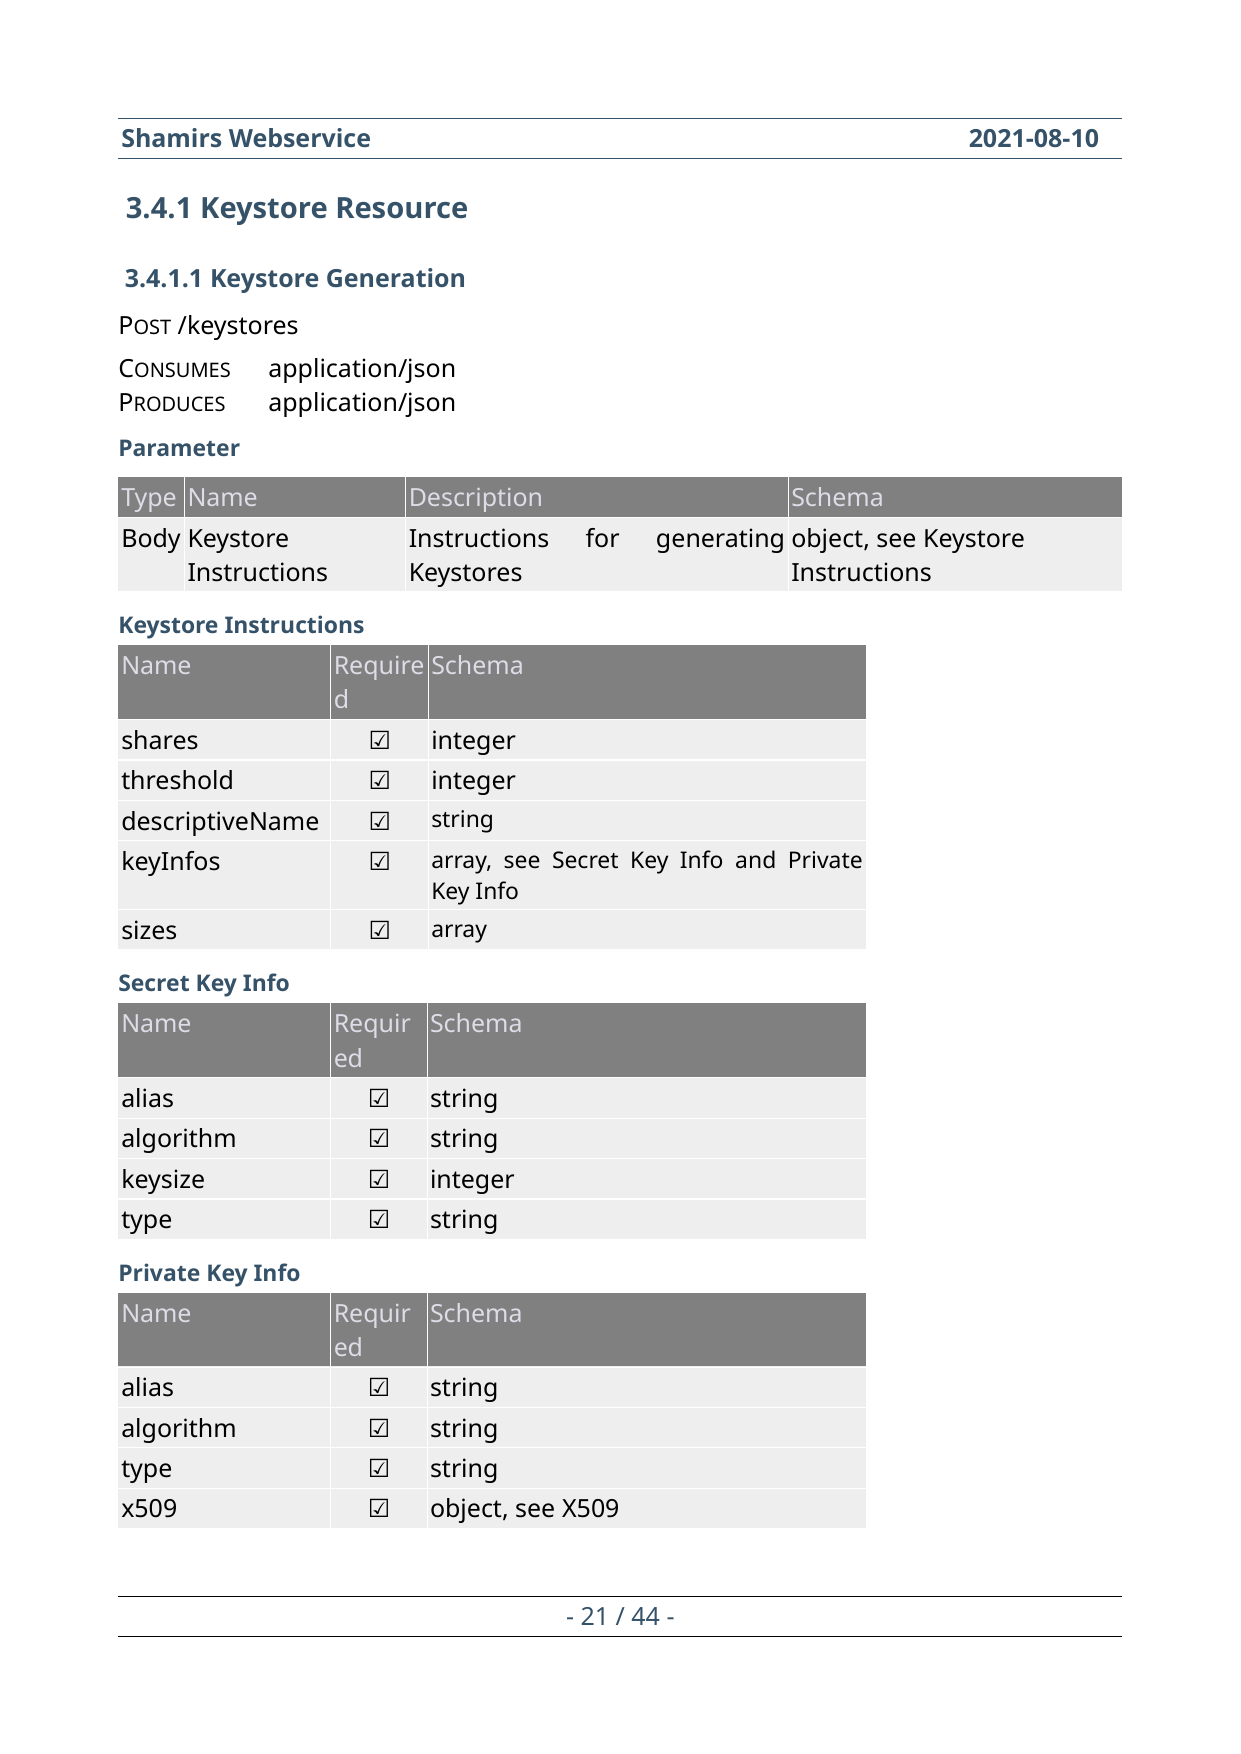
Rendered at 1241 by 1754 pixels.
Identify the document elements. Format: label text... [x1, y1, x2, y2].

table_cell ☑ [331, 761, 428, 800]
table_header Name [118, 645, 330, 719]
table_cell descriptiveName [118, 801, 330, 840]
table_header Name [185, 477, 405, 517]
table_cell x509 [118, 1489, 330, 1528]
table_cell ☑ [331, 1119, 427, 1158]
table_cell ☑ [331, 1159, 427, 1198]
table_cell Body [118, 518, 184, 591]
table_header Required [331, 1003, 427, 1077]
table_cell alias [118, 1368, 330, 1407]
subtitle Keystore Generation [118, 261, 1122, 295]
table_cell shares [118, 720, 330, 759]
table_cell ☑ [331, 1448, 427, 1488]
table_cell string [428, 1119, 866, 1158]
table_cell object, see X509 [428, 1489, 866, 1528]
table_cell ☑ [331, 1200, 427, 1239]
table_cell object, see Keystore Instructions [789, 518, 1122, 591]
table_cell array, see Secret Key Info and Private Key Info [429, 841, 866, 909]
text Produces application/json [118, 384, 1122, 418]
table_cell ☑ [331, 1368, 427, 1407]
table_cell algorithm [118, 1119, 330, 1158]
table_cell ☑ [331, 1078, 427, 1118]
table_cell array [429, 910, 866, 949]
table_header Name [118, 1293, 330, 1366]
text Secret Key Info [118, 967, 1122, 998]
text Private Key Info [118, 1257, 1122, 1288]
text Keystore Instructions [118, 609, 1122, 640]
table_cell string [429, 801, 866, 840]
table_cell type [118, 1200, 330, 1239]
table_cell ☑ [331, 841, 428, 909]
table_header Required [331, 645, 428, 719]
table_header Schema [428, 1293, 866, 1366]
table_cell ☑ [331, 720, 428, 759]
table_header Type [118, 477, 184, 517]
table_cell integer [428, 1159, 866, 1198]
table_cell Instructions for generating Keystores [406, 518, 788, 591]
table_cell string [428, 1078, 866, 1118]
table_header Schema [789, 477, 1122, 517]
table_cell ☑ [331, 801, 428, 840]
text Parameter [118, 432, 1122, 463]
table_cell ☑ [331, 910, 428, 949]
table_cell integer [429, 761, 866, 800]
table_cell ☑ [331, 1489, 427, 1528]
table_cell keyInfos [118, 841, 330, 909]
subtitle Keystore Resource [118, 188, 1122, 227]
table_header Name [118, 1003, 330, 1077]
table_cell integer [429, 720, 866, 759]
table_cell string [428, 1368, 866, 1407]
table_cell string [428, 1448, 866, 1488]
table_cell keysize [118, 1159, 330, 1198]
table_cell algorithm [118, 1408, 330, 1447]
table_cell threshold [118, 761, 330, 800]
text Post /keystores [118, 307, 1122, 341]
table_cell type [118, 1448, 330, 1488]
table_cell Keystore Instructions [185, 518, 405, 591]
table_cell alias [118, 1078, 330, 1118]
table_header Schema [428, 1003, 866, 1077]
table_cell sizes [118, 910, 330, 949]
table_header Schema [429, 645, 866, 719]
table_cell string [428, 1200, 866, 1239]
text Consumes application/json [118, 350, 1122, 384]
table_cell string [428, 1408, 866, 1447]
table_header Description [406, 477, 788, 517]
table_cell ☑ [331, 1408, 427, 1447]
table_header Required [331, 1293, 427, 1366]
